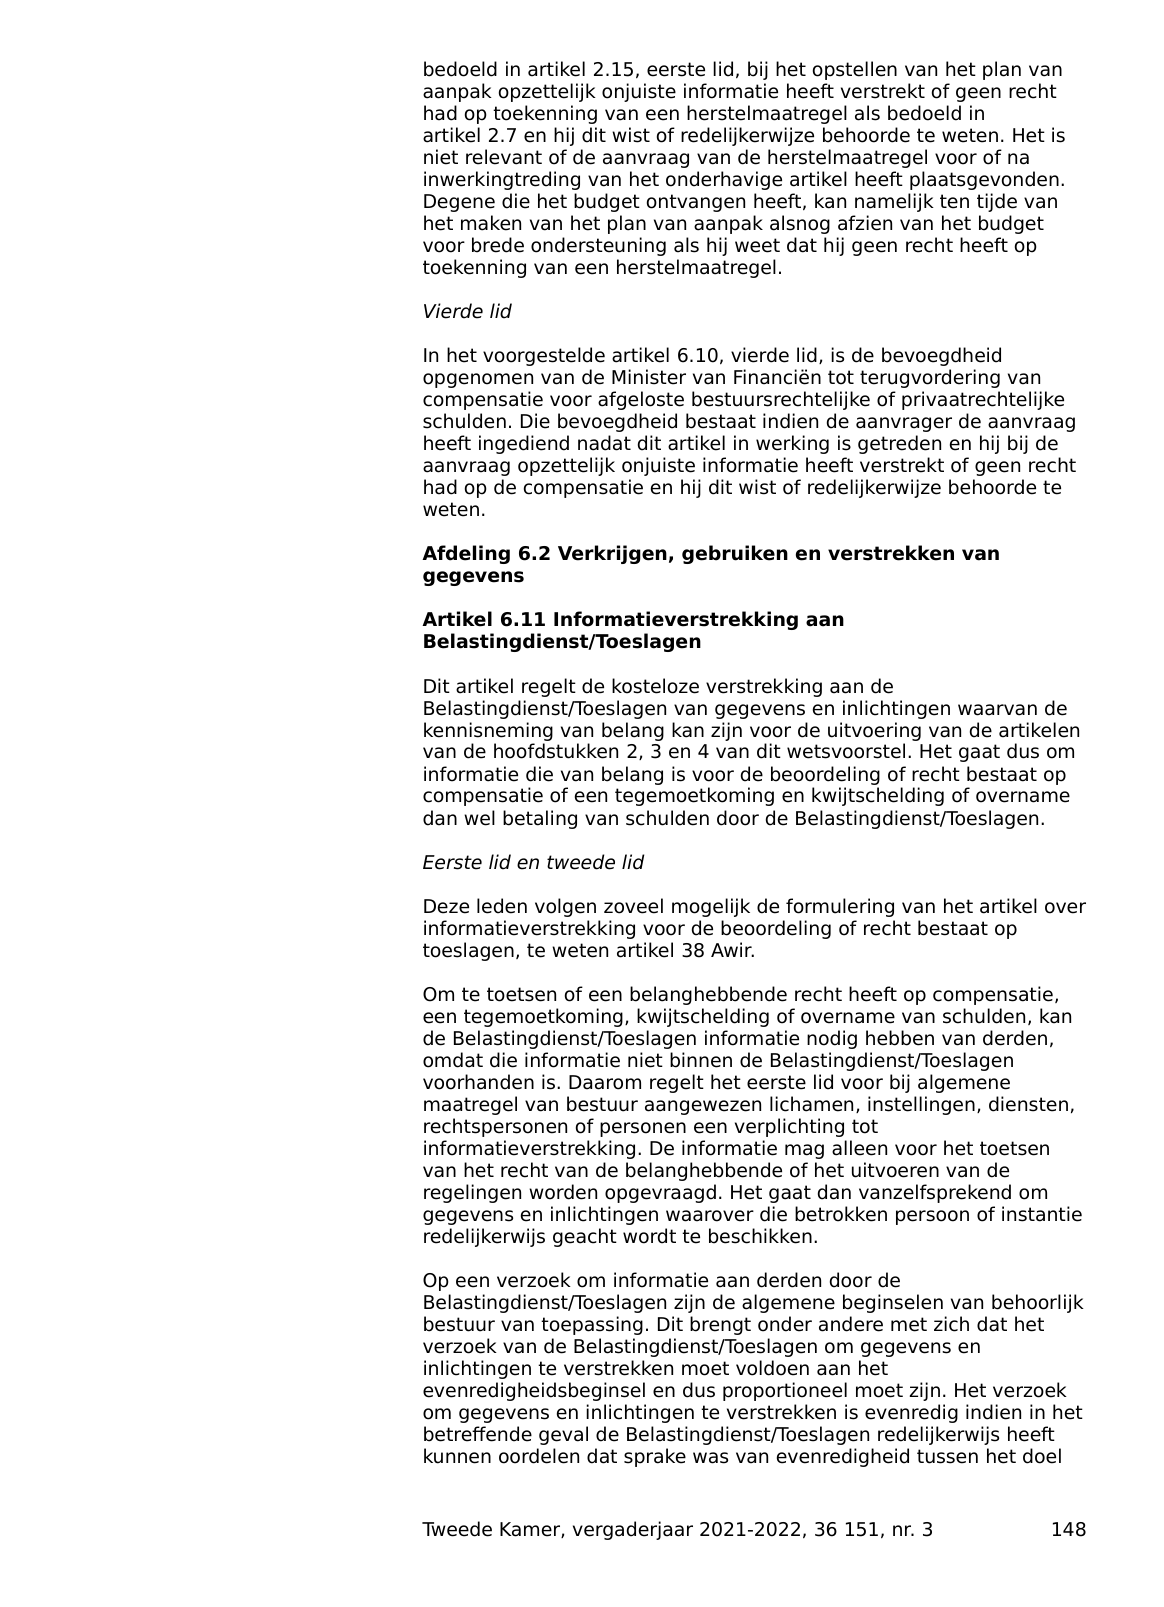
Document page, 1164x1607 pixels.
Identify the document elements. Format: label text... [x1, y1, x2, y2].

text Deze leden volgen zoveel mogelijk de formulering van het artikel over informatieverstrekking voor de beoordeling of recht bestaat op toeslagen, te weten artikel 38 Awir. [422, 896, 1087, 962]
text Op een verzoek om informatie aan derden door de Belastingdienst/Toeslagen zijn de algemene beginselen van behoorlijk bestuur van toepassing. Dit brengt onder andere met zich dat het verzoek van de Belastingdienst/Toeslagen om gegevens en inlichtingen te verstrekken moet voldoen aan het evenredigheidsbeginsel en dus proportioneel moet zijn. Het verzoek om gegevens en inlichtingen te verstrekken is evenredig indien in het betreffende geval de Belastingdienst/Toeslagen redelijkerwijs heeft kunnen oordelen dat sprake was van evenredigheid tussen het doel [422, 1270, 1087, 1468]
subtitle Eerste lid en tweede lid [422, 852, 1087, 873]
subtitle Vierde lid [422, 301, 1087, 323]
text bedoeld in artikel 2.15, eerste lid, bij het opstellen van het plan van aanpak opzettelijk onjuiste informatie heeft verstrekt of geen recht had op toekenning van een herstelmaatregel als bedoeld in artikel 2.7 en hij dit wist of redelijkerwijze behoorde te weten. Het is niet relevant of de aanvraag van de herstelmaatregel voor of na inwerkingtreding van het onderhavige artikel heeft plaatsgevonden. Degene die het budget ontvangen heeft, kan namelijk ten tijde van het maken van het plan van aanpak alsnog afzien van het budget voor brede ondersteuning als hij weet dat hij geen recht heeft op toekenning van een herstelmaatregel. [422, 59, 1087, 279]
text Om te toetsen of een belanghebbende recht heeft op compensatie, een tegemoetkoming, kwijtschelding of overname van schulden, kan de Belastingdienst/Toeslagen informatie nodig hebben van derden, omdat die informatie niet binnen de Belastingdienst/Toeslagen voorhanden is. Daarom regelt het eerste lid voor bij algemene maatregel van bestuur aangewezen lichamen, instellingen, diensten, rechtspersonen of personen een verplichting tot informatieverstrekking. De informatie mag alleen voor het toetsen van het recht van de belanghebbende of het uitvoeren van de regelingen worden opgevraagd. Het gaat dan vanzelfsprekend om gegevens en inlichtingen waarover die betrokken persoon of instantie redelijkerwijs geacht wordt te beschikken. [422, 984, 1087, 1248]
text Dit artikel regelt de kosteloze verstrekking aan de Belastingdienst/Toeslagen van gegevens en inlichtingen waarvan de kennisneming van belang kan zijn voor de uitvoering van de artikelen van de hoofdstukken 2, 3 en 4 van dit wetsvoorstel. Het gaat dus om informatie die van belang is voor de beoordeling of recht bestaat op compensatie of een tegemoetkoming en kwijtschelding of overname dan wel betaling van schulden door de Belastingdienst/Toeslagen. [422, 676, 1087, 829]
subtitle Artikel 6.11 Informatieverstrekking aan Belastingdienst/Toeslagen [422, 609, 1087, 653]
text In het voorgestelde artikel 6.10, vierde lid, is de bevoegdheid opgenomen van de Minister van Financiën tot terugvordering van compensatie voor afgeloste bestuursrechtelijke of privaatrechtelijke schulden. Die bevoegdheid bestaat indien de aanvrager de aanvraag heeft ingediend nadat dit artikel in werking is getreden en hij bij de aanvraag opzettelijk onjuiste informatie heeft verstrekt of geen recht had op de compensatie en hij dit wist of redelijkerwijze behoorde te weten. [422, 345, 1087, 521]
subtitle Afdeling 6.2 Verkrijgen, gebruiken en verstrekken van gegevens [422, 543, 1087, 587]
